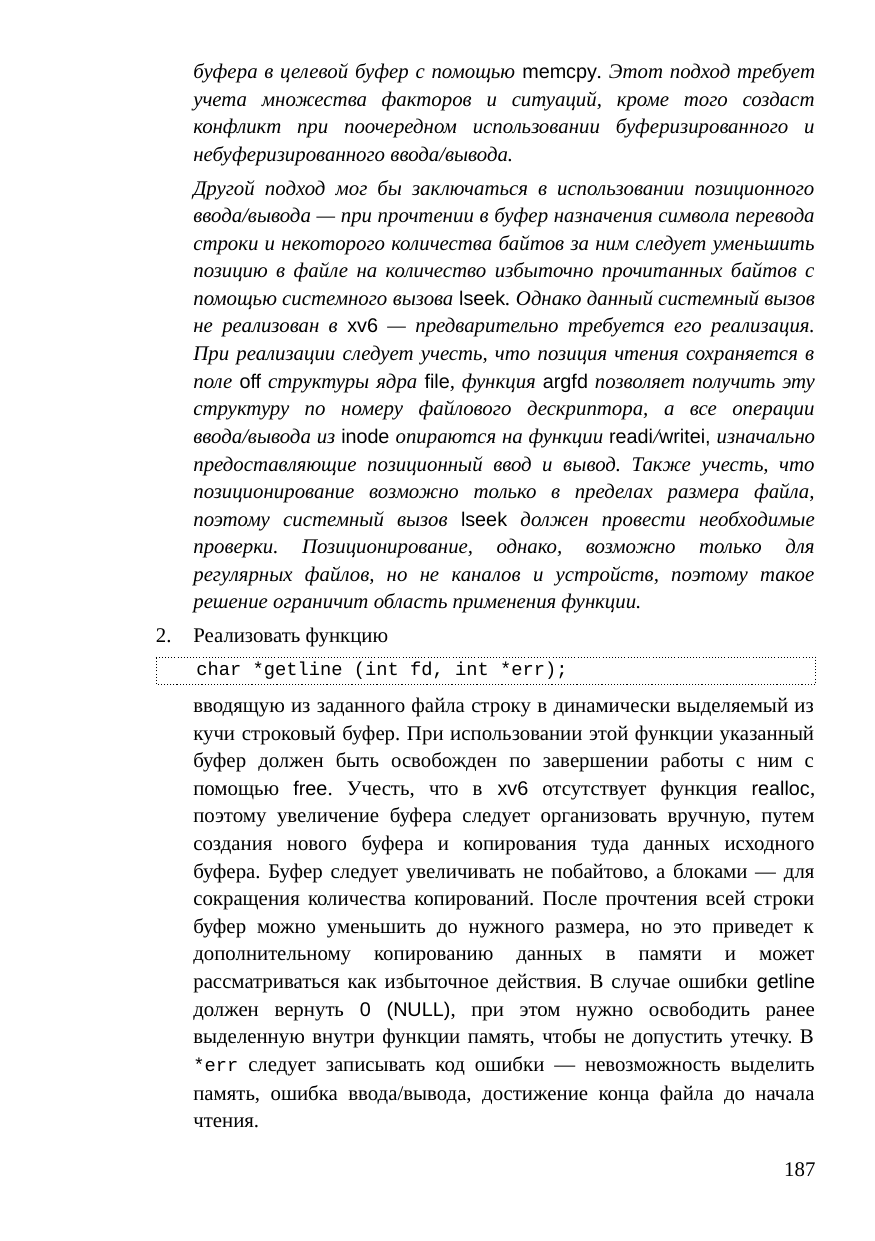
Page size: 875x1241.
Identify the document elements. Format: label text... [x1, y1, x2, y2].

list вводящую из заданного файла строку в динамически выделяемый из кучи строковый буфер. При использовании этой функции указанный буфер должен быть освобожден по завершении работы с ним с помощью free. Учесть, что в xv6 отсутствует функция realloc, поэтому увеличение буфера следует организовать вручную, путем создания нового буфера и копирования туда данных исходного буфера. Буфер следует увеличивать не побайтово, а блоками — для сокращения количества копирований. После прочтения всей строки буфер можно уменьшить до нужного размера, но это приведет к дополнительному копированию данных в памяти и может рассматриваться как избыточное действия. В случае ошибки getline должен вернуть 0 (NULL), при этом нужно освободить ранее выделенную внутри функции память, чтобы не допустить утечку. В *err следует записывать код ошибки — невозможность выделить память, ошибка ввода/вывода, достижение конца файла до начала чтения. [156, 693, 815, 1132]
list char *getline (int fd, int *err); [156, 657, 815, 684]
list Другой подход мог бы заключаться в использовании позиционного ввода/вывода — при прочтении в буфер назначения символа перевода строки и некоторого количества байтов за ним следует уменьшить позицию в файле на количество избыточно прочитанных байтов с помощью системного вызова lseek. Однако данный системный вызов не реализован в xv6 — предварительно требуется его реализация. При реализации следует учесть, что позиция чтения сохраняется в поле off структуры ядра file, функция argfd позволяет получить эту структуру по номеру файлового дескриптора, а все операции ввода/вывода из inode опираются на функции readi/writei, изначально предоставляющие позиционный ввод и вывод. Также учесть, что позиционирование возможно только в пределах размера файла, поэтому системный вызов lseek должен провести необходимые проверки. Позиционирование, однако, возможно только для регулярных файлов, но не каналов и устройств, поэтому такое решение ограничит область применения функции. [156, 175, 815, 613]
list Реализовать функцию [156, 623, 815, 647]
list буфера в целевой буфер с помощью memcpy. Этот подход требует учета множества факторов и ситуаций, кроме того создаст конфликт при поочередном использовании буферизированного и небуферизированного ввода/вывода. [156, 59, 815, 166]
